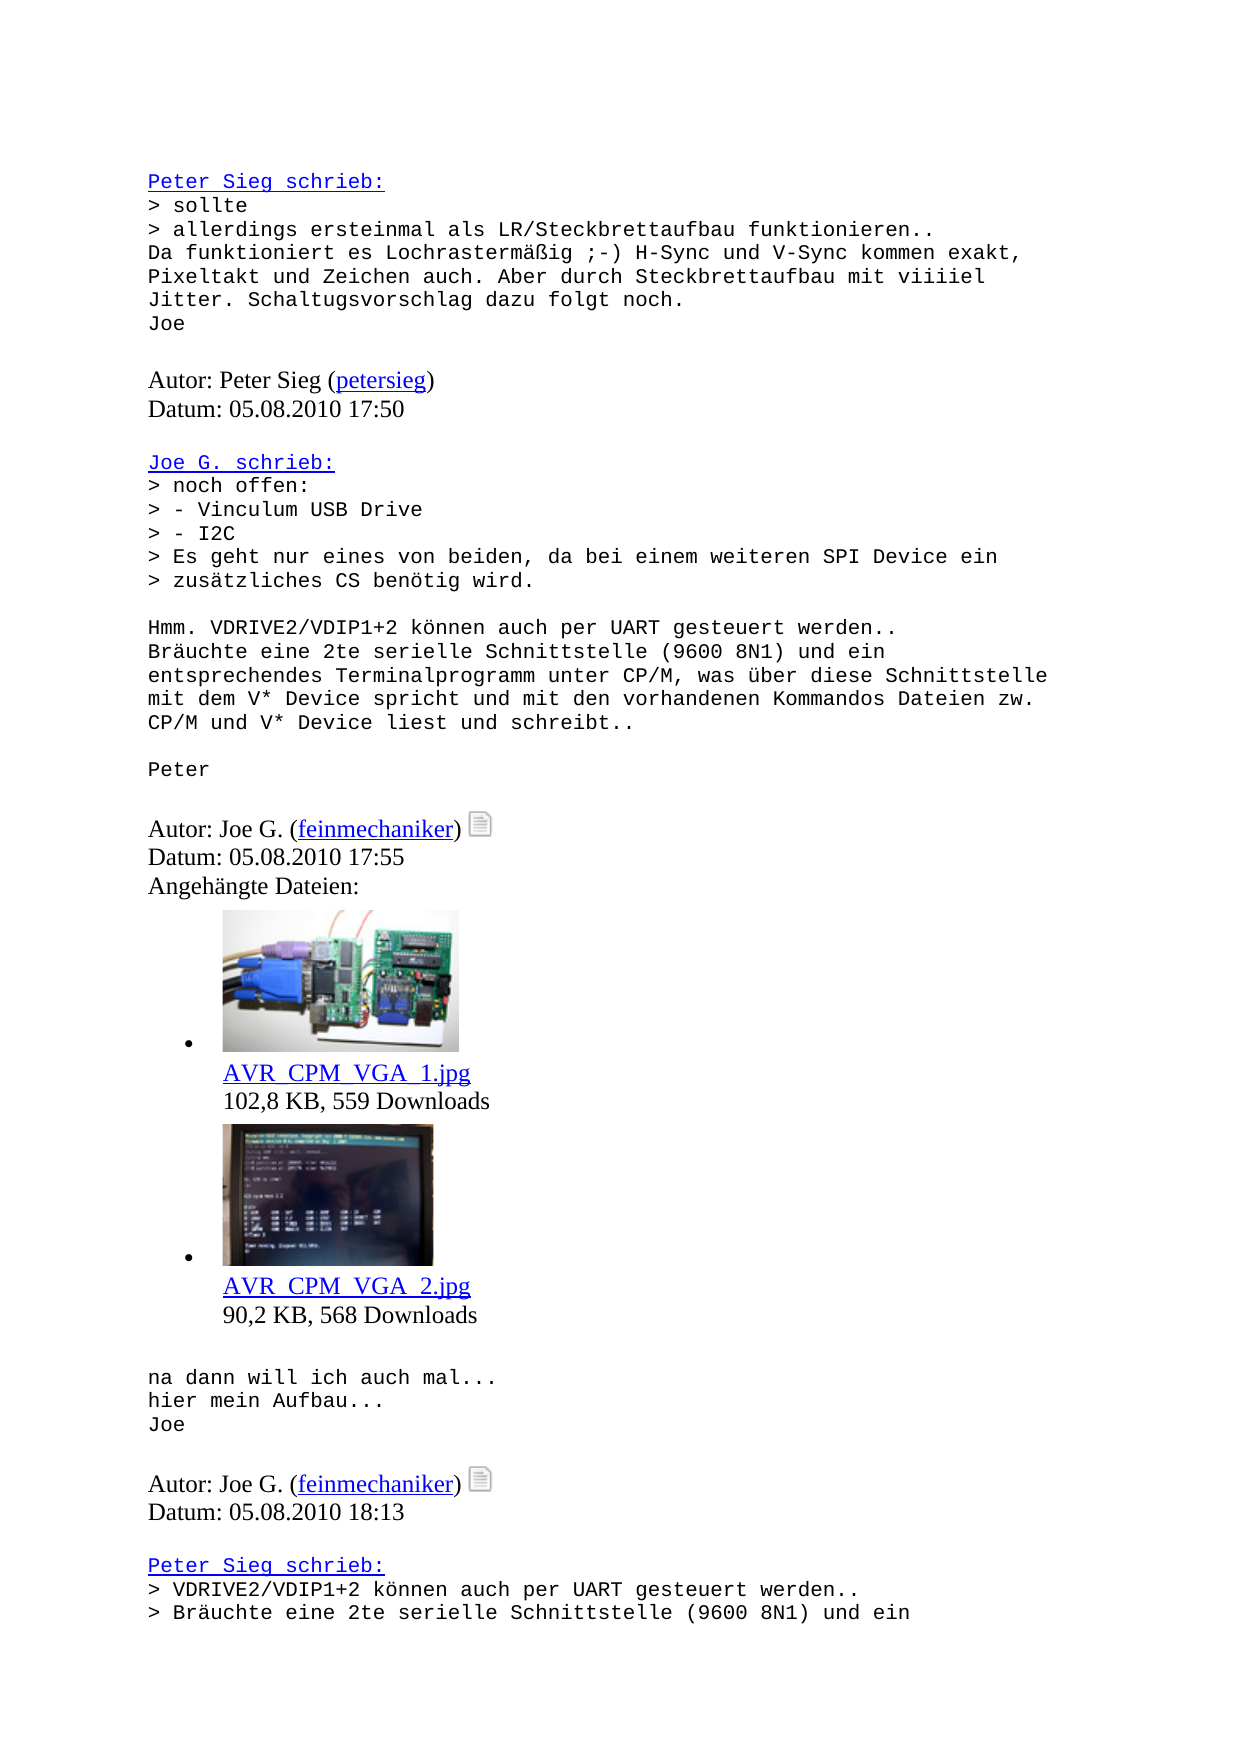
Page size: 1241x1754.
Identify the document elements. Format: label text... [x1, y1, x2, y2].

text > - Vinculum USB Drive [148, 499, 1093, 523]
text Joe G. schrieb: [148, 452, 1093, 475]
text Da funktioniert es Lochrastermäßig ;-) H-Sync und V-Sync kommen exakt, [148, 242, 1093, 266]
text Datum: 05.08.2010 17:55 [148, 842, 1093, 871]
picture [467, 1466, 494, 1492]
text > allerdings ersteinmal als LR/Steckbrettaufbau funktionieren.. [148, 218, 1093, 242]
text Pixeltakt und Zeichen auch. Aber durch Steckbrettaufbau mit viiiiel [148, 266, 1093, 289]
text Hmm. VDRIVE2/VDIP1+2 können auch per UART gesteuert werden.. [148, 617, 1093, 641]
text Peter [148, 759, 1093, 783]
text > Es geht nur eines von beiden, da bei einem weiteren SPI Device ein [148, 546, 1093, 570]
text Autor: Peter Sieg (petersieg) [148, 366, 1093, 394]
picture [222, 910, 459, 1052]
text entsprechendes Terminalprogramm unter CP/M, was über diese Schnittstelle [148, 664, 1093, 688]
text Bräuchte eine 2te serielle Schnittstelle (9600 8N1) und ein [148, 641, 1093, 664]
text na dann will ich auch mal... [148, 1367, 1093, 1391]
text > VDRIVE2/VDIP1+2 können auch per UART gesteuert werden.. [148, 1579, 1093, 1602]
text Joe [148, 313, 1093, 337]
text > sollte [148, 195, 1093, 218]
text CP/M und V* Device liest und schreibt.. [148, 712, 1093, 736]
text Jitter. Schaltugsvorschlag dazu folgt noch. [148, 289, 1093, 313]
text Peter Sieg schrieb: [148, 171, 1093, 195]
list AVR_CPM_VGA_1.jpg 102,8 KB, 559 Downloads [185, 1030, 1093, 1114]
text Angehängte Dateien: [148, 871, 1093, 900]
text > - I2C [148, 523, 1093, 546]
text > zusätzliches CS benötig wird. [148, 570, 1093, 594]
text Autor: Joe G. (feinmechaniker) [148, 812, 1093, 842]
text mit dem V* Device spricht und mit den vorhandenen Kommandos Dateien zw. [148, 688, 1093, 712]
list AVR_CPM_VGA_2.jpg 90,2 KB, 568 Downloads [185, 1244, 1093, 1328]
picture [467, 811, 494, 837]
text Autor: Joe G. (feinmechaniker) [148, 1467, 1093, 1497]
text Datum: 05.08.2010 17:50 [148, 394, 1093, 423]
text Peter Sieg schrieb: [148, 1555, 1093, 1579]
text hier mein Aufbau... [148, 1391, 1093, 1414]
text Joe [148, 1414, 1093, 1438]
text > noch offen: [148, 475, 1093, 499]
picture [222, 1124, 434, 1266]
text > Bräuchte eine 2te serielle Schnittstelle (9600 8N1) und ein [148, 1602, 1093, 1626]
text Datum: 05.08.2010 18:13 [148, 1497, 1093, 1526]
